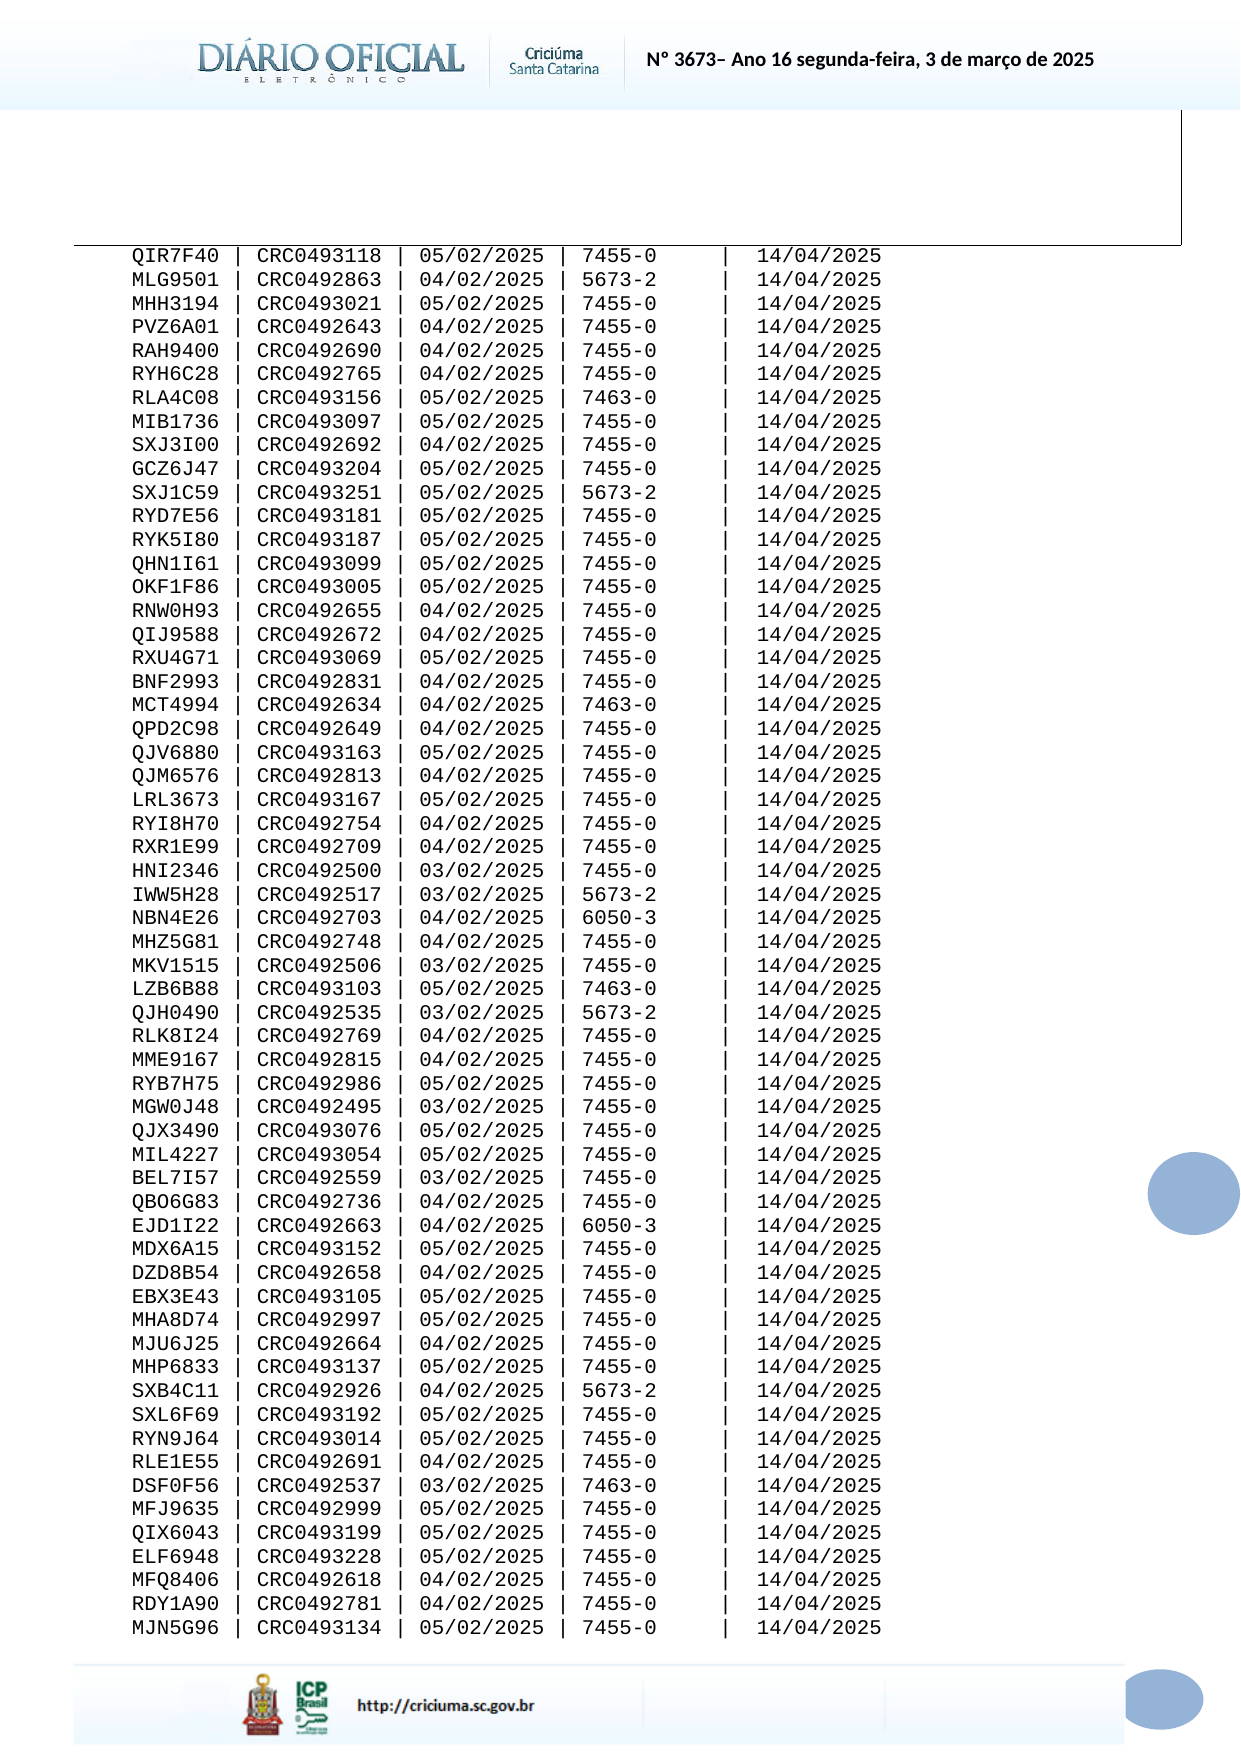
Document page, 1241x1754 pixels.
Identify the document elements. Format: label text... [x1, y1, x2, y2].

text SXL6F69 | CRC0493192 | 05/02/2025 | 7455-0 | 14/04/2025 [44, 1404, 1181, 1427]
text QIX6043 | CRC0493199 | 05/02/2025 | 7455-0 | 14/04/2025 [44, 1522, 1181, 1546]
text OKF1F86 | CRC0493005 | 05/02/2025 | 7455-0 | 14/04/2025 [44, 576, 1181, 600]
text EJD1I22 | CRC0492663 | 04/02/2025 | 6050-3 | 14/04/2025 [44, 1215, 1181, 1238]
text QPD2C98 | CRC0492649 | 04/02/2025 | 7455-0 | 14/04/2025 [44, 718, 1181, 742]
text LRL3673 | CRC0493167 | 05/02/2025 | 7455-0 | 14/04/2025 [44, 789, 1181, 813]
text MHH3194 | CRC0493021 | 05/02/2025 | 7455-0 | 14/04/2025 [44, 292, 1181, 316]
text EBX3E43 | CRC0493105 | 05/02/2025 | 7455-0 | 14/04/2025 [44, 1286, 1181, 1309]
text MFQ8406 | CRC0492618 | 04/02/2025 | 7455-0 | 14/04/2025 [44, 1569, 1181, 1593]
text IWW5H28 | CRC0492517 | 03/02/2025 | 5673-2 | 14/04/2025 [44, 884, 1181, 907]
text RLA4C08 | CRC0493156 | 05/02/2025 | 7463-0 | 14/04/2025 [44, 387, 1181, 411]
text BNF2993 | CRC0492831 | 04/02/2025 | 7455-0 | 14/04/2025 [44, 671, 1181, 694]
text RYH6C28 | CRC0492765 | 04/02/2025 | 7455-0 | 14/04/2025 [44, 363, 1181, 387]
text MIB1736 | CRC0493097 | 05/02/2025 | 7455-0 | 14/04/2025 [44, 411, 1181, 434]
text MIL4227 | CRC0493054 | 05/02/2025 | 7455-0 | 14/04/2025 [44, 1144, 1181, 1167]
text DZD8B54 | CRC0492658 | 04/02/2025 | 7455-0 | 14/04/2025 [44, 1262, 1181, 1286]
text HNI2346 | CRC0492500 | 03/02/2025 | 7455-0 | 14/04/2025 [44, 860, 1181, 884]
text NBN4E26 | CRC0492703 | 04/02/2025 | 6050-3 | 14/04/2025 [44, 907, 1181, 931]
text RNW0H93 | CRC0492655 | 04/02/2025 | 7455-0 | 14/04/2025 [44, 600, 1181, 623]
text RYK5I80 | CRC0493187 | 05/02/2025 | 7455-0 | 14/04/2025 [44, 529, 1181, 553]
text LZB6B88 | CRC0493103 | 05/02/2025 | 7463-0 | 14/04/2025 [44, 978, 1181, 1002]
text QIR7F40 | CRC0493118 | 05/02/2025 | 7455-0 | 14/04/2025 [44, 245, 1181, 269]
text RYI8H70 | CRC0492754 | 04/02/2025 | 7455-0 | 14/04/2025 [44, 813, 1181, 836]
text SXJ3I00 | CRC0492692 | 04/02/2025 | 7455-0 | 14/04/2025 [44, 434, 1181, 458]
text QIJ9588 | CRC0492672 | 04/02/2025 | 7455-0 | 14/04/2025 [44, 623, 1181, 647]
text RXR1E99 | CRC0492709 | 04/02/2025 | 7455-0 | 14/04/2025 [44, 836, 1181, 860]
text RDY1A90 | CRC0492781 | 04/02/2025 | 7455-0 | 14/04/2025 [44, 1593, 1181, 1617]
text GCZ6J47 | CRC0493204 | 05/02/2025 | 7455-0 | 14/04/2025 [44, 458, 1181, 482]
text QJM6576 | CRC0492813 | 04/02/2025 | 7455-0 | 14/04/2025 [44, 765, 1181, 789]
text RYB7H75 | CRC0492986 | 05/02/2025 | 7455-0 | 14/04/2025 [44, 1073, 1181, 1096]
text PVZ6A01 | CRC0492643 | 04/02/2025 | 7455-0 | 14/04/2025 [44, 316, 1181, 340]
text RYD7E56 | CRC0493181 | 05/02/2025 | 7455-0 | 14/04/2025 [44, 505, 1181, 529]
text QBO6G83 | CRC0492736 | 04/02/2025 | 7455-0 | 14/04/2025 [44, 1191, 1153, 1215]
text MHA8D74 | CRC0492997 | 05/02/2025 | 7455-0 | 14/04/2025 [44, 1309, 1181, 1333]
text RAH9400 | CRC0492690 | 04/02/2025 | 7455-0 | 14/04/2025 [44, 340, 1181, 363]
text DSF0F56 | CRC0492537 | 03/02/2025 | 7463-0 | 14/04/2025 [44, 1475, 1181, 1498]
text RXU4G71 | CRC0493069 | 05/02/2025 | 7455-0 | 14/04/2025 [44, 647, 1181, 671]
text MKV1515 | CRC0492506 | 03/02/2025 | 7455-0 | 14/04/2025 [44, 954, 1181, 978]
text MGW0J48 | CRC0492495 | 03/02/2025 | 7455-0 | 14/04/2025 [44, 1096, 1181, 1120]
text ELF6948 | CRC0493228 | 05/02/2025 | 7455-0 | 14/04/2025 [44, 1546, 1181, 1569]
text RLK8I24 | CRC0492769 | 04/02/2025 | 7455-0 | 14/04/2025 [44, 1026, 1181, 1049]
text MDX6A15 | CRC0493152 | 05/02/2025 | 7455-0 | 14/04/2025 [44, 1238, 1181, 1262]
text RYN9J64 | CRC0493014 | 05/02/2025 | 7455-0 | 14/04/2025 [44, 1427, 1181, 1451]
text MJN5G96 | CRC0493134 | 05/02/2025 | 7455-0 | 14/04/2025 [44, 1617, 1181, 1640]
text MFJ9635 | CRC0492999 | 05/02/2025 | 7455-0 | 14/04/2025 [44, 1498, 1181, 1522]
text RLE1E55 | CRC0492691 | 04/02/2025 | 7455-0 | 14/04/2025 [44, 1451, 1181, 1475]
text MHP6833 | CRC0493137 | 05/02/2025 | 7455-0 | 14/04/2025 [44, 1357, 1181, 1380]
text MME9167 | CRC0492815 | 04/02/2025 | 7455-0 | 14/04/2025 [44, 1049, 1181, 1073]
text MHZ5G81 | CRC0492748 | 04/02/2025 | 7455-0 | 14/04/2025 [44, 931, 1181, 954]
text MLG9501 | CRC0492863 | 04/02/2025 | 5673-2 | 14/04/2025 [44, 269, 1181, 292]
text SXB4C11 | CRC0492926 | 04/02/2025 | 5673-2 | 14/04/2025 [44, 1380, 1181, 1404]
text BEL7I57 | CRC0492559 | 03/02/2025 | 7455-0 | 14/04/2025 [44, 1167, 1157, 1191]
text MCT4994 | CRC0492634 | 04/02/2025 | 7463-0 | 14/04/2025 [44, 694, 1181, 718]
text QJH0490 | CRC0492535 | 03/02/2025 | 5673-2 | 14/04/2025 [44, 1002, 1181, 1026]
text QJX3490 | CRC0493076 | 05/02/2025 | 7455-0 | 14/04/2025 [44, 1120, 1181, 1144]
text SXJ1C59 | CRC0493251 | 05/02/2025 | 5673-2 | 14/04/2025 [44, 482, 1181, 505]
text MJU6J25 | CRC0492664 | 04/02/2025 | 7455-0 | 14/04/2025 [44, 1333, 1181, 1357]
text QHN1I61 | CRC0493099 | 05/02/2025 | 7455-0 | 14/04/2025 [44, 553, 1181, 576]
text QJV6880 | CRC0493163 | 05/02/2025 | 7455-0 | 14/04/2025 [44, 742, 1181, 765]
